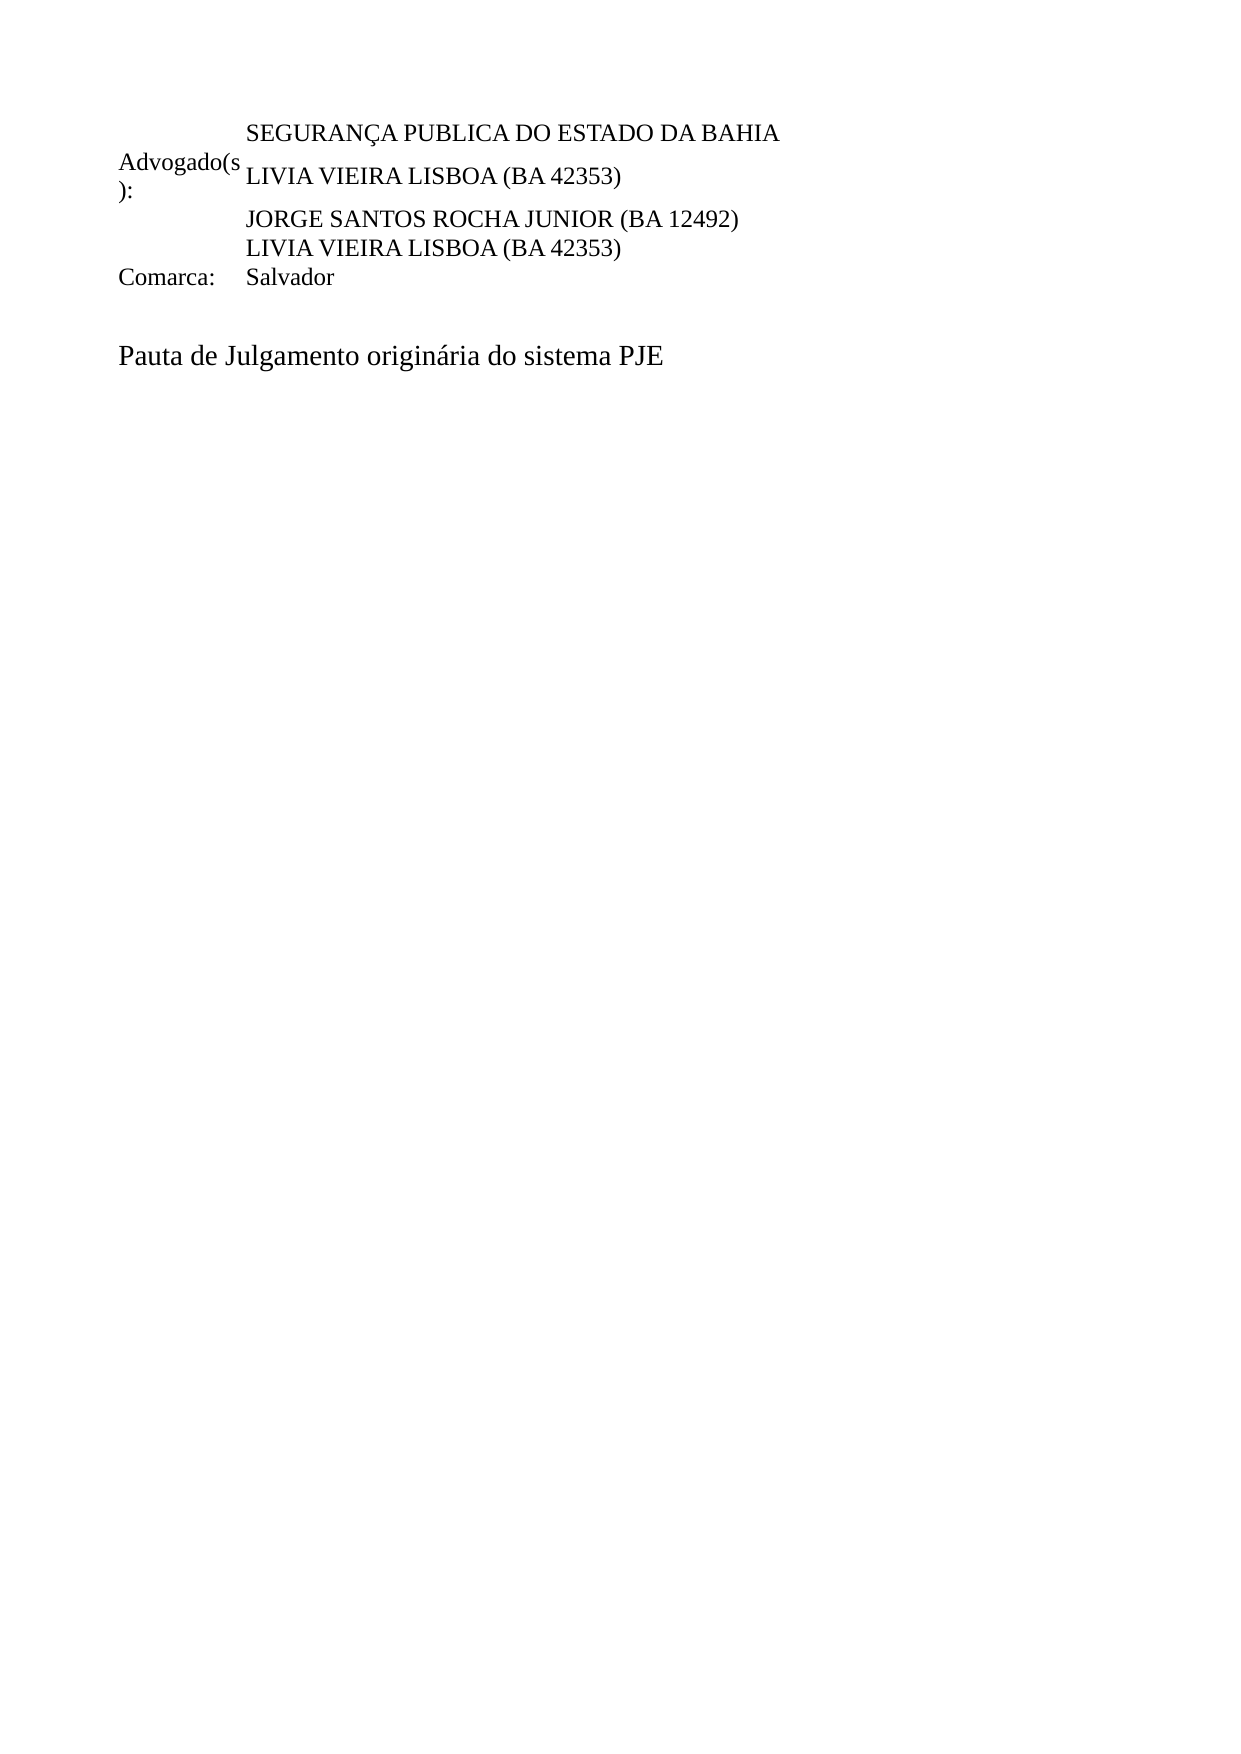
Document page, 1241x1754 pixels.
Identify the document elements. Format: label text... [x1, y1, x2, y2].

table_cell JORGE SANTOS ROCHA JUNIOR (BA 12492) [246, 204, 1122, 233]
table_cell SEGURANÇA PUBLICA DO ESTADO DA BAHIA [246, 118, 1122, 147]
table_cell [118, 204, 246, 233]
table_cell LIVIA VIEIRA LISBOA (BA 42353) [246, 233, 1122, 262]
table_cell [118, 233, 246, 262]
table_cell Salvador [246, 262, 1122, 291]
text Pauta de Julgamento originária do sistema PJE [118, 338, 1122, 372]
table_cell LIVIA VIEIRA LISBOA (BA 42353) [246, 147, 1122, 204]
table_cell Comarca: [118, 262, 246, 291]
table_cell [118, 118, 246, 147]
table_cell Advogado(s): [118, 147, 246, 204]
